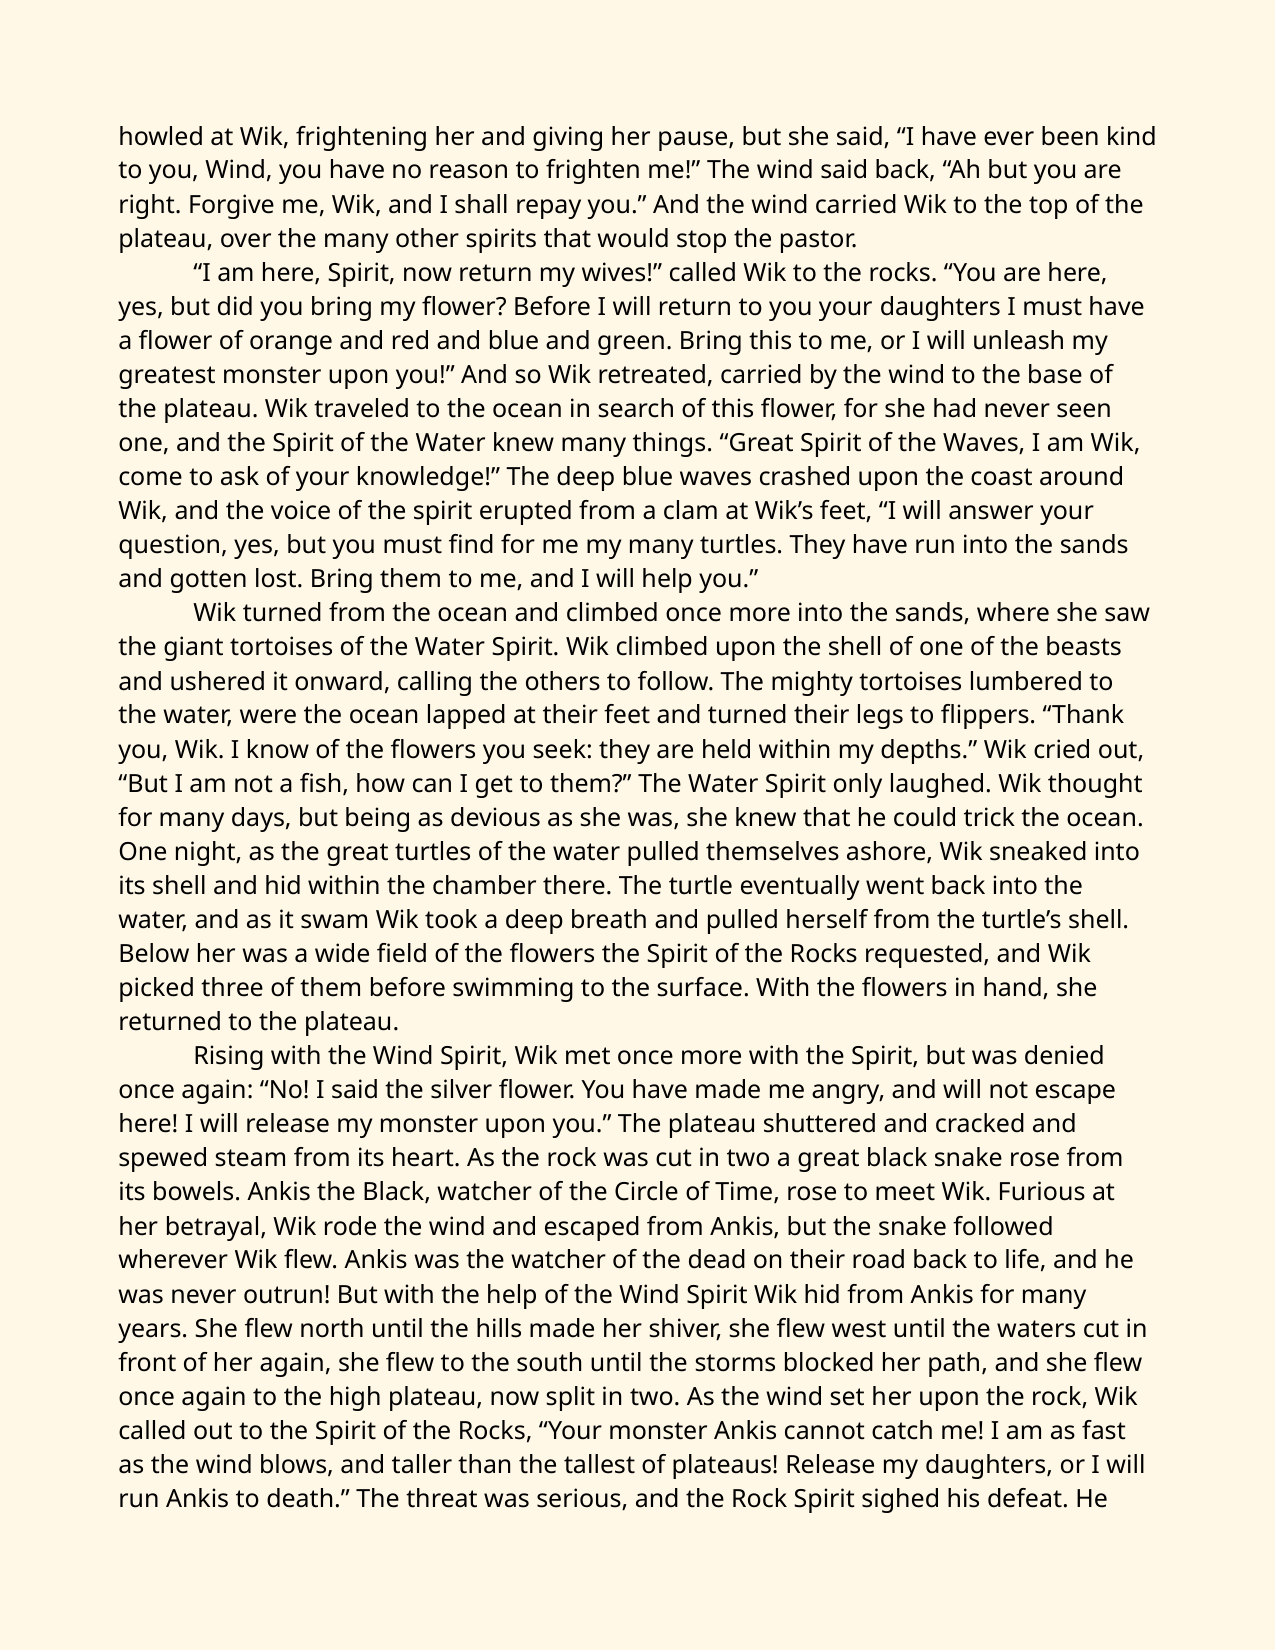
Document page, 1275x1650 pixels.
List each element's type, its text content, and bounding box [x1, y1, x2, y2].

text Wik turned from the ocean and climbed once more into the sands, where she saw the giant tortoises of the Water Spirit. Wik climbed upon the shell of one of the beasts and ushered it onward, calling the others to follow. The mighty tortoises lumbered to the water, were the ocean lapped at their feet and turned their legs to flippers. “Thank you, Wik. I know of the flowers you seek: they are held within my depths.” Wik cried out, “But I am not a fish, how can I get to them?” The Water Spirit only laughed. Wik thought for many days, but being as devious as she was, she knew that he could trick the ocean. One night, as the great turtles of the water pulled themselves ashore, Wik sneaked into its shell and hid within the chamber there. The turtle eventually went back into the water, and as it swam Wik took a deep breath and pulled herself from the turtle’s shell. Below her was a wide field of the flowers the Spirit of the Rocks requested, and Wik picked three of them before swimming to the surface. With the flowers in hand, she returned to the plateau. [118, 595, 1157, 1038]
text howled at Wik, frightening her and giving her pause, but she said, “I have ever been kind to you, Wind, you have no reason to frighten me!” The wind said back, “Ah but you are right. Forgive me, Wik, and I shall repay you.” And the wind carried Wik to the top of the plateau, over the many other spirits that would stop the pastor. [118, 118, 1157, 254]
text “I am here, Spirit, now return my wives!” called Wik to the rocks. “You are here, yes, but did you bring my flower? Before I will return to you your daughters I must have a flower of orange and red and blue and green. Bring this to me, or I will unleash my greatest monster upon you!” And so Wik retreated, carried by the wind to the base of the plateau. Wik traveled to the ocean in search of this flower, for she had never seen one, and the Spirit of the Water knew many things. “Great Spirit of the Waves, I am Wik, come to ask of your knowledge!” The deep blue waves crashed upon the coast around Wik, and the voice of the spirit erupted from a clam at Wik’s feet, “I will answer your question, yes, but you must find for me my many turtles. They have run into the sands and gotten lost. Bring them to me, and I will help you.” [118, 254, 1157, 595]
text Rising with the Wind Spirit, Wik met once more with the Spirit, but was denied once again: “No! I said the silver flower. You have made me angry, and will not escape here! I will release my monster upon you.” The plateau shuttered and cracked and spewed steam from its heart. As the rock was cut in two a great black snake rose from its bowels. Ankis the Black, watcher of the Circle of Time, rose to meet Wik. Furious at her betrayal, Wik rode the wind and escaped from Ankis, but the snake followed wherever Wik flew. Ankis was the watcher of the dead on their road back to life, and he was never outrun! But with the help of the Wind Spirit Wik hid from Ankis for many years. She flew north until the hills made her shiver, she flew west until the waters cut in front of her again, she flew to the south until the storms blocked her path, and she flew once again to the high plateau, now split in two. As the wind set her upon the rock, Wik called out to the Spirit of the Rocks, “Your monster Ankis cannot catch me! I am as fast as the wind blows, and taller than the tallest of plateaus! Release my daughters, or I will run Ankis to death.” The threat was serious, and the Rock Spirit sighed his defeat. He [118, 1038, 1157, 1515]
